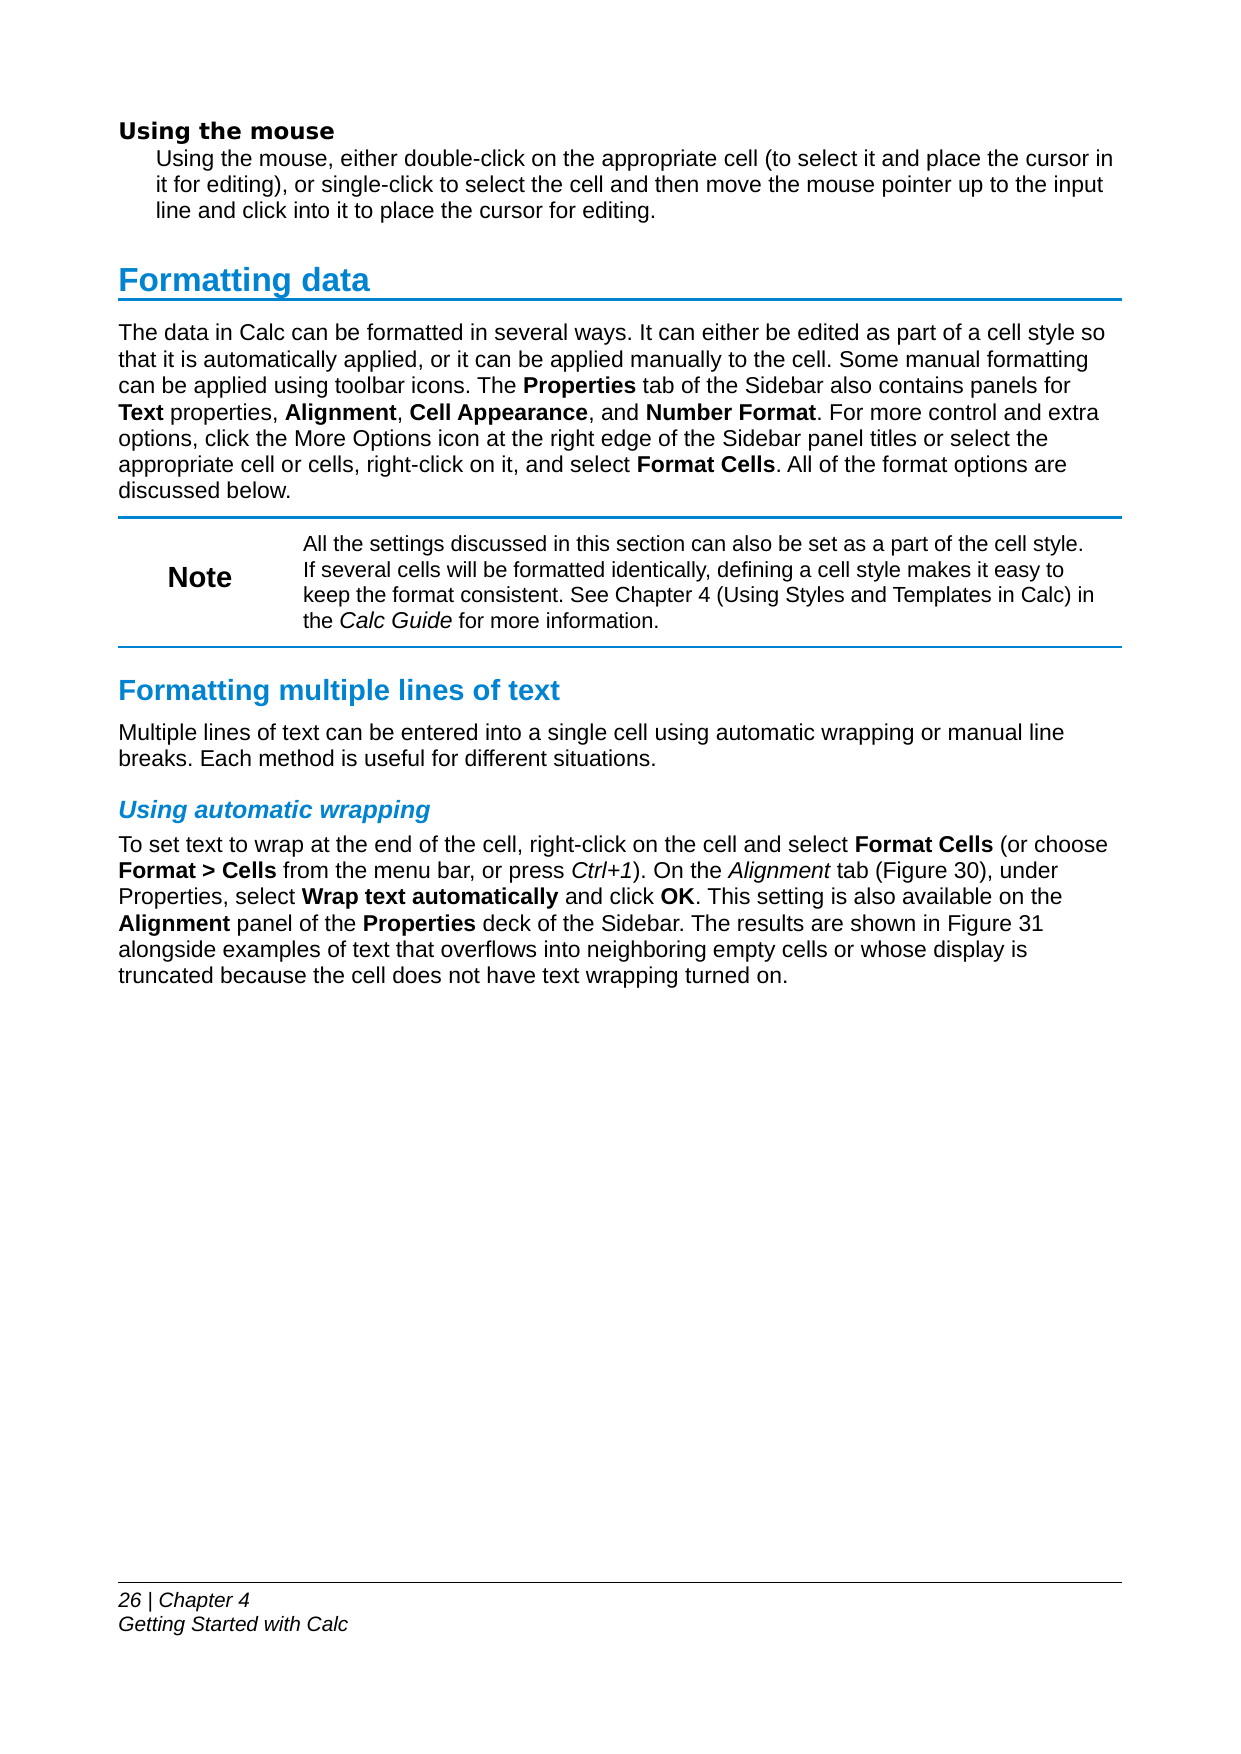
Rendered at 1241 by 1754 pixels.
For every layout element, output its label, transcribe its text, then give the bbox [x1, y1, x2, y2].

text The data in Calc can be formatted in several ways. It can either be edited as part of a cell style so that it is automatically applied, or it can be applied manually to the cell. Some manual formatting can be applied using toolbar icons. The Properties tab of the Sidebar also contains panels for Text properties, Alignment, Cell Appearance, and Number Format. For more control and extra options, click the More Options icon at the right edge of the Sidebar panel titles or select the appropriate cell or cells, right-click on it, and select Format Cells. All of the format options are discussed below. [118, 319, 1122, 504]
text Using the mouse [118, 118, 1122, 145]
text To set text to wrap at the end of the cell, right-click on the cell and select Format Cells (or choose Format > Cells from the menu bar, or press Ctrl+1). On the Alignment tab (Figure 30), under Properties, select Wrap text automatically and click OK. This setting is also available on the Alignment panel of the Properties deck of the Sidebar. The results are shown in Figure 31 alongside examples of text that overflows into neighboring empty cells or whose display is truncated because the cell does not have text wrapping turned on. [118, 831, 1122, 989]
text Using the mouse, either double-click on the appropriate cell (to select it and place the cursor in it for editing), or single-click to select the cell and then move the mouse pointer up to the input line and click into it to place the cursor for editing. [156, 145, 1122, 224]
subtitle Using automatic wrapping [118, 795, 1122, 824]
subtitle Formatting multiple lines of text [118, 672, 1122, 706]
table_header All the settings discussed in this section can also be set as a part of the cell style. If several cells will be formatted identically, defining a cell style makes it easy to keep the format consistent. See Chapter 4 (Using Styles and Templates in Calc) in the Calc Guide for more information. [281, 519, 1122, 646]
table_header Note [118, 519, 281, 646]
text Multiple lines of text can be entered into a single cell using automatic wrapping or manual line breaks. Each method is useful for different situations. [118, 718, 1122, 771]
subtitle Formatting data [118, 260, 1122, 298]
